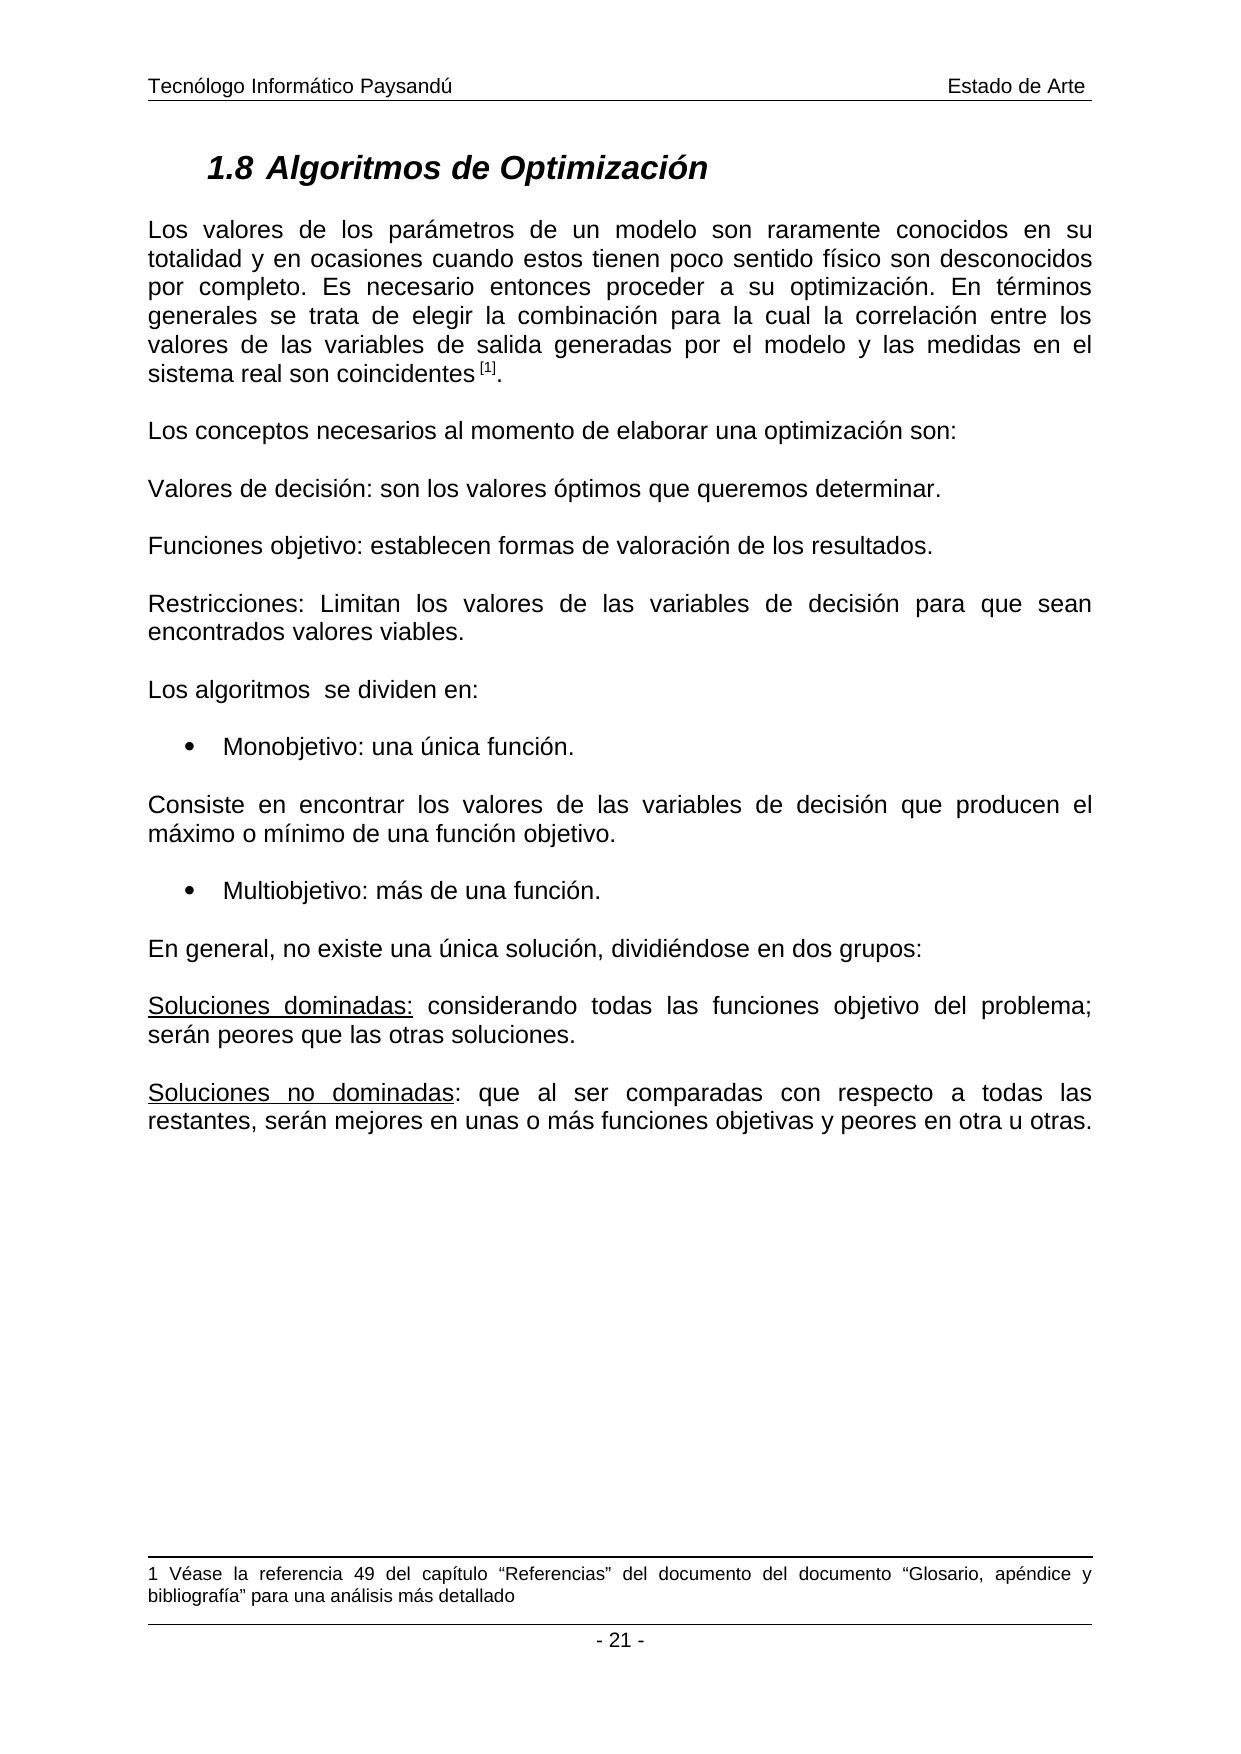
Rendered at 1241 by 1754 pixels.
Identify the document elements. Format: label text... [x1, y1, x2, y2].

text Soluciones dominadas: considerando todas las funciones objetivo del problema; serán peores que las otras soluciones. [148, 991, 1092, 1049]
text Funciones objetivo: establecen formas de valoración de los resultados. [148, 531, 1092, 560]
text En general, no existe una única solución, dividiéndose en dos grupos: [148, 934, 1092, 963]
list Multiobjetivo: más de una función. [185, 876, 1092, 905]
text Véase la referencia 49 del capítulo “Referencias” del documento del documento “Glosario, apéndice y bibliografía” para una análisis más detallado [148, 1563, 1092, 1606]
text Los algoritmos se dividen en: [148, 675, 1092, 704]
text Restricciones: Limitan los valores de las variables de decisión para que sean encontrados valores viables. [148, 589, 1092, 646]
text Valores de decisión: son los valores óptimos que queremos determinar. [148, 474, 1092, 502]
text Soluciones no dominadas: que al ser comparadas con respecto a todas las restantes, serán mejores en unas o más funciones objetivas y peores en otra u otras. [148, 1078, 1092, 1135]
subtitle Algoritmos de Optimización [207, 148, 1092, 186]
list Monobjetivo: una única función. [185, 732, 1092, 761]
text Consiste en encontrar los valores de las variables de decisión que producen el máximo o mínimo de una función objetivo. [148, 790, 1092, 847]
text Los conceptos necesarios al momento de elaborar una optimización son: [148, 416, 1092, 445]
text Los valores de los parámetros de un modelo son raramente conocidos en su totalidad y en ocasiones cuando estos tienen poco sentido físico son desconocidos por completo. Es necesario entonces proceder a su optimización. En términos generales se trata de elegir la combinación para la cual la correlación entre los valores de las variables de salida generadas por el modelo y las medidas en el sistema real son coincidentes []. [148, 215, 1092, 387]
